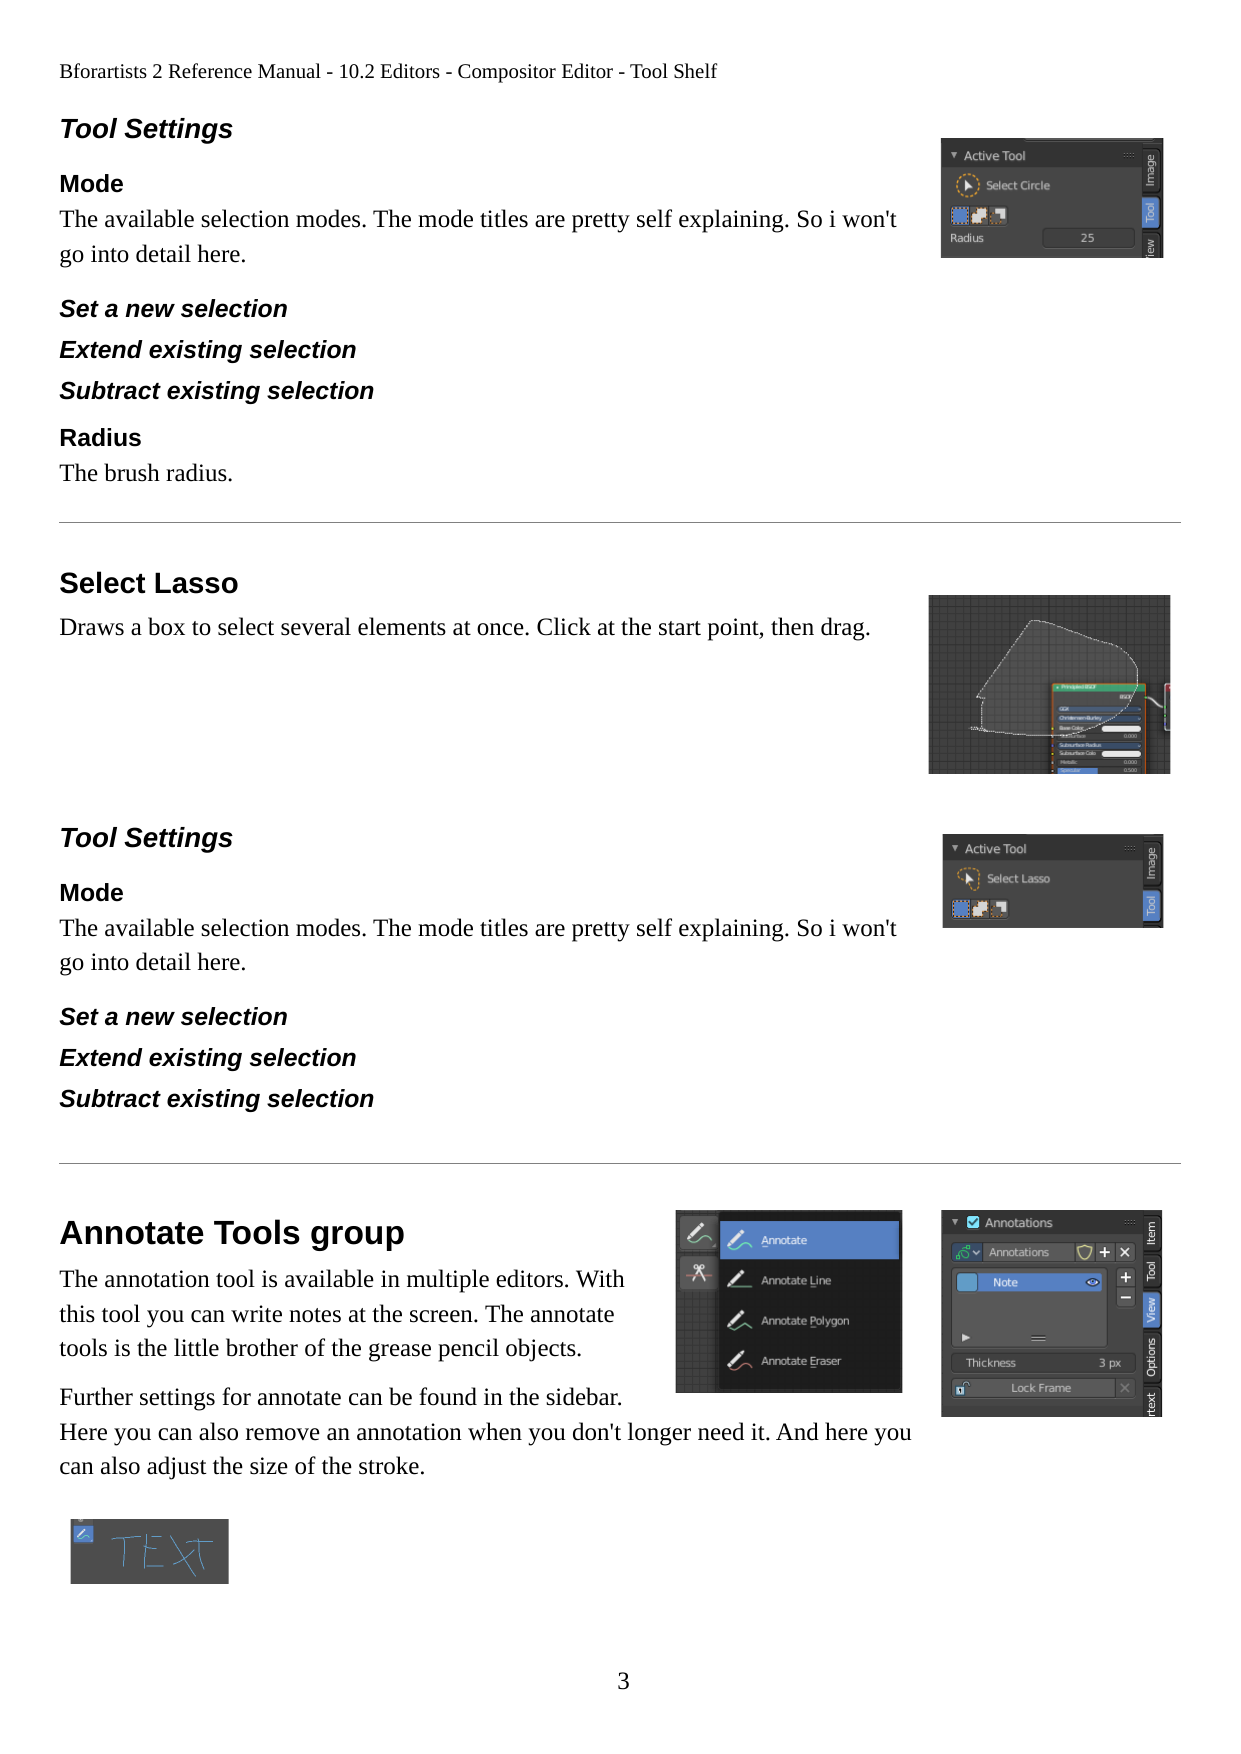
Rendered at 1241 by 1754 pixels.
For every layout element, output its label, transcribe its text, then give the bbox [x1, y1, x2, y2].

subtitle [1164, 169, 1181, 198]
subtitle Extend existing selection [59, 1043, 1181, 1072]
picture [675, 1210, 903, 1393]
text The brush radius. [59, 458, 1181, 487]
text The annotation tool is available in multiple editors. With this tool you can write notes at the screen. The annotate tools is the little brother of the grease pencil objects. [59, 1264, 675, 1362]
text Further settings for annotate can be found in the sidebar. Here you can also remove an annotation when you don't longer need it. And here you can also adjust the size of the stroke. [59, 1382, 1181, 1480]
picture [942, 834, 1164, 928]
subtitle Set a new selection [59, 294, 1181, 323]
subtitle Tool Settings [59, 113, 1181, 144]
subtitle Radius [59, 423, 1181, 452]
picture [928, 595, 1171, 774]
picture [940, 138, 1164, 258]
text The available selection modes. The mode titles are pretty self explaining. So i won't go into detail here. [59, 204, 1181, 267]
subtitle Subtract existing selection [59, 1084, 1181, 1113]
subtitle [903, 1213, 941, 1252]
subtitle [1164, 878, 1181, 906]
subtitle Select Lasso [59, 566, 1181, 600]
picture [941, 1210, 1163, 1417]
subtitle [1163, 1213, 1181, 1252]
subtitle Tool Settings [59, 821, 1181, 853]
subtitle Set a new selection [59, 1002, 1181, 1031]
subtitle Subtract existing selection [59, 376, 1181, 405]
subtitle Mode [59, 169, 940, 198]
text [903, 1264, 941, 1362]
subtitle Extend existing selection [59, 335, 1181, 364]
text Draws a box to select several elements at once. Click at the start point, then drag. [59, 612, 928, 641]
text The available selection modes. The mode titles are pretty self explaining. So i won't go into detail here. [59, 913, 1181, 976]
subtitle Mode [59, 878, 942, 906]
picture [70, 1519, 229, 1584]
subtitle Annotate Tools group [59, 1213, 675, 1252]
